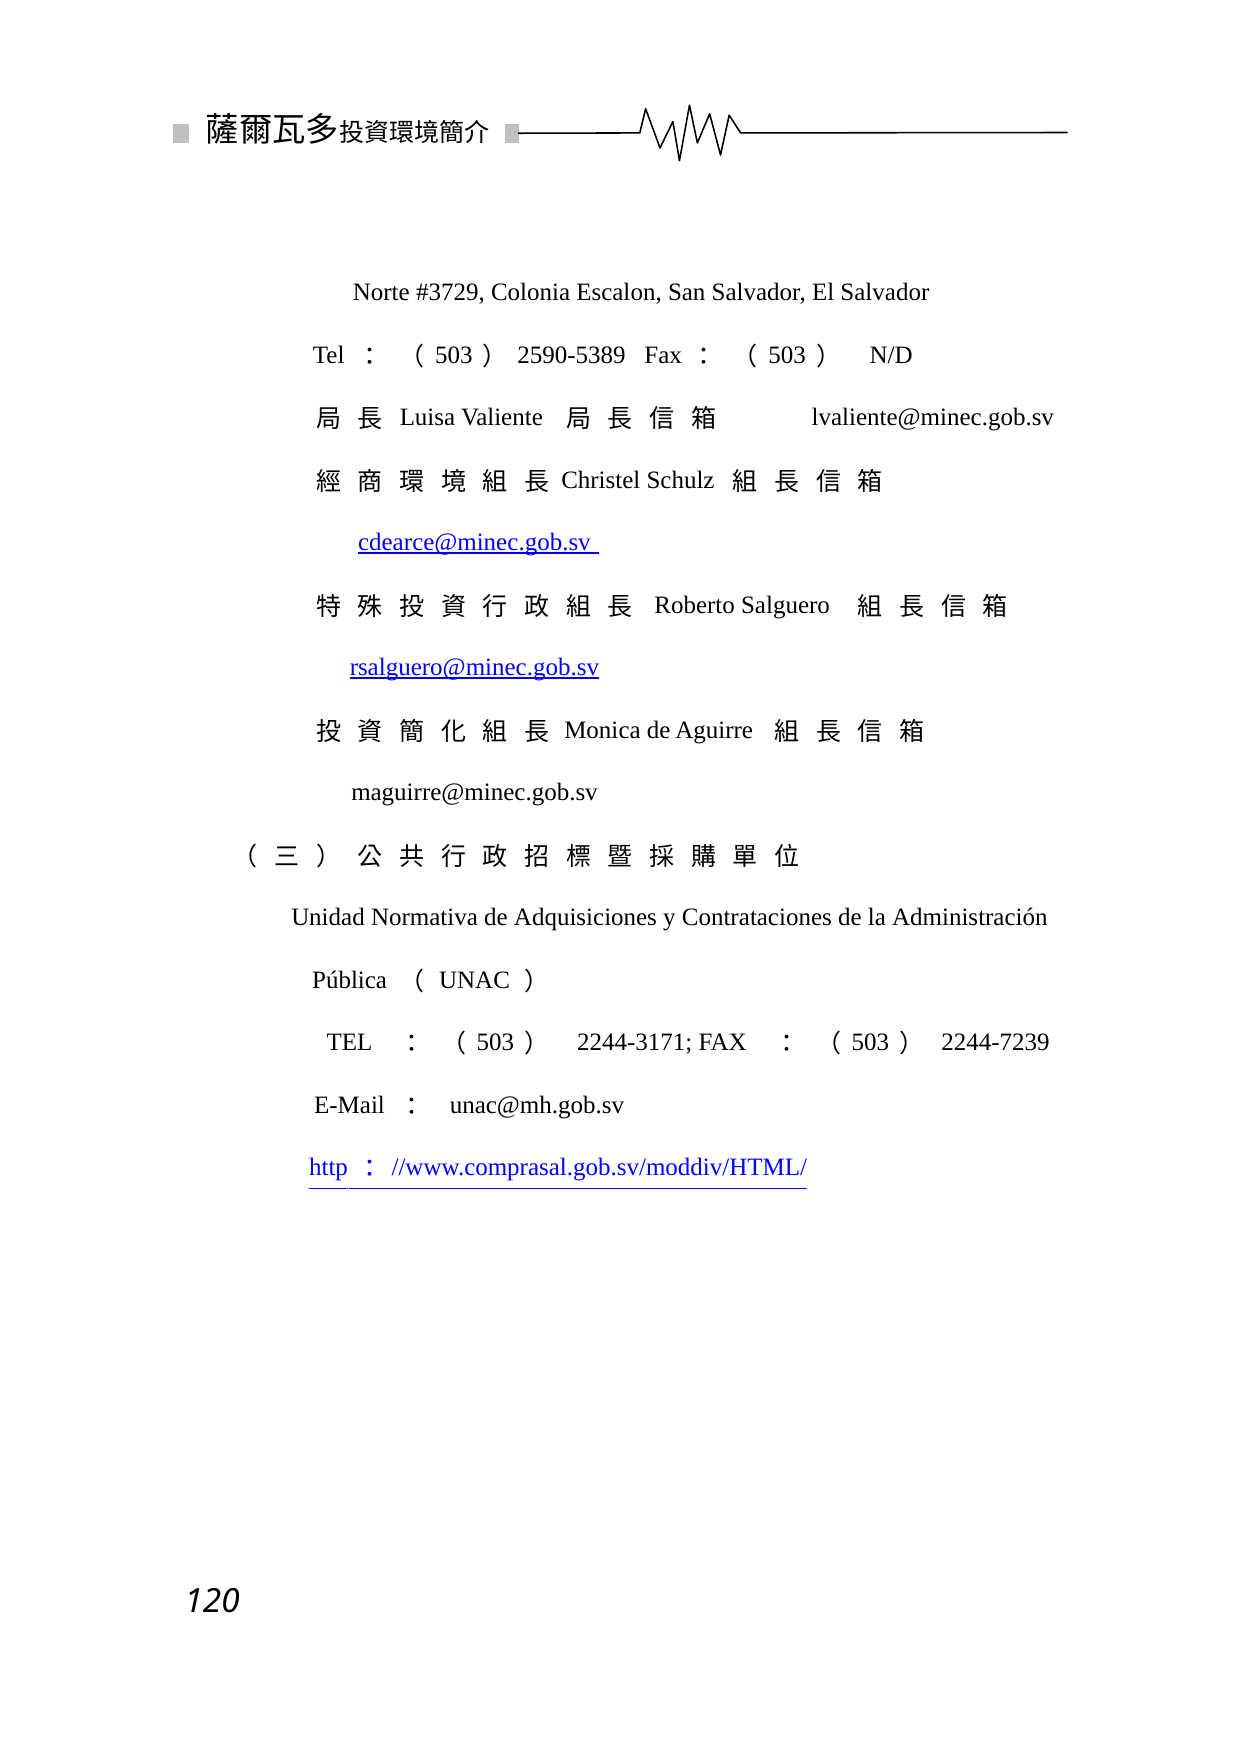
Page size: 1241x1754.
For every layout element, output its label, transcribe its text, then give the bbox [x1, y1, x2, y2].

text 投資簡化組長Monica de Aguirre 組長信箱 maguirre@minec.gob.sv [281, 688, 1058, 813]
text Norte #3729, Colonia Escalon, San Salvador, El Salvador [281, 250, 1058, 313]
text TEL：（503）2244-3171; FAX：（503）2244-7239 [281, 1000, 1058, 1063]
text 特殊投資行政組長Roberto Salguero 組長信箱 rsalguero@minec.gob.sv [281, 563, 1058, 688]
text Unidad Normativa de Adquisiciones y Contrataciones de la Administración Pública（UNAC） [207, 875, 1058, 1000]
text Tel：（503）2590-5389 Fax：（503）N/D [281, 313, 1058, 375]
text http：//www.comprasal.gob.sv/moddiv/HTML/ [281, 1125, 1058, 1188]
text （三）公共行政招標暨採購單位 [207, 813, 1058, 875]
text 經商環境組長Christel Schulz 組長信箱 cdearce@minec.gob.sv [281, 438, 1058, 563]
text E-Mail：unac@mh.gob.sv [281, 1063, 1058, 1125]
text 局長Luisa Valiente 局長信箱 lvaliente@minec.gob.sv [281, 375, 1058, 438]
